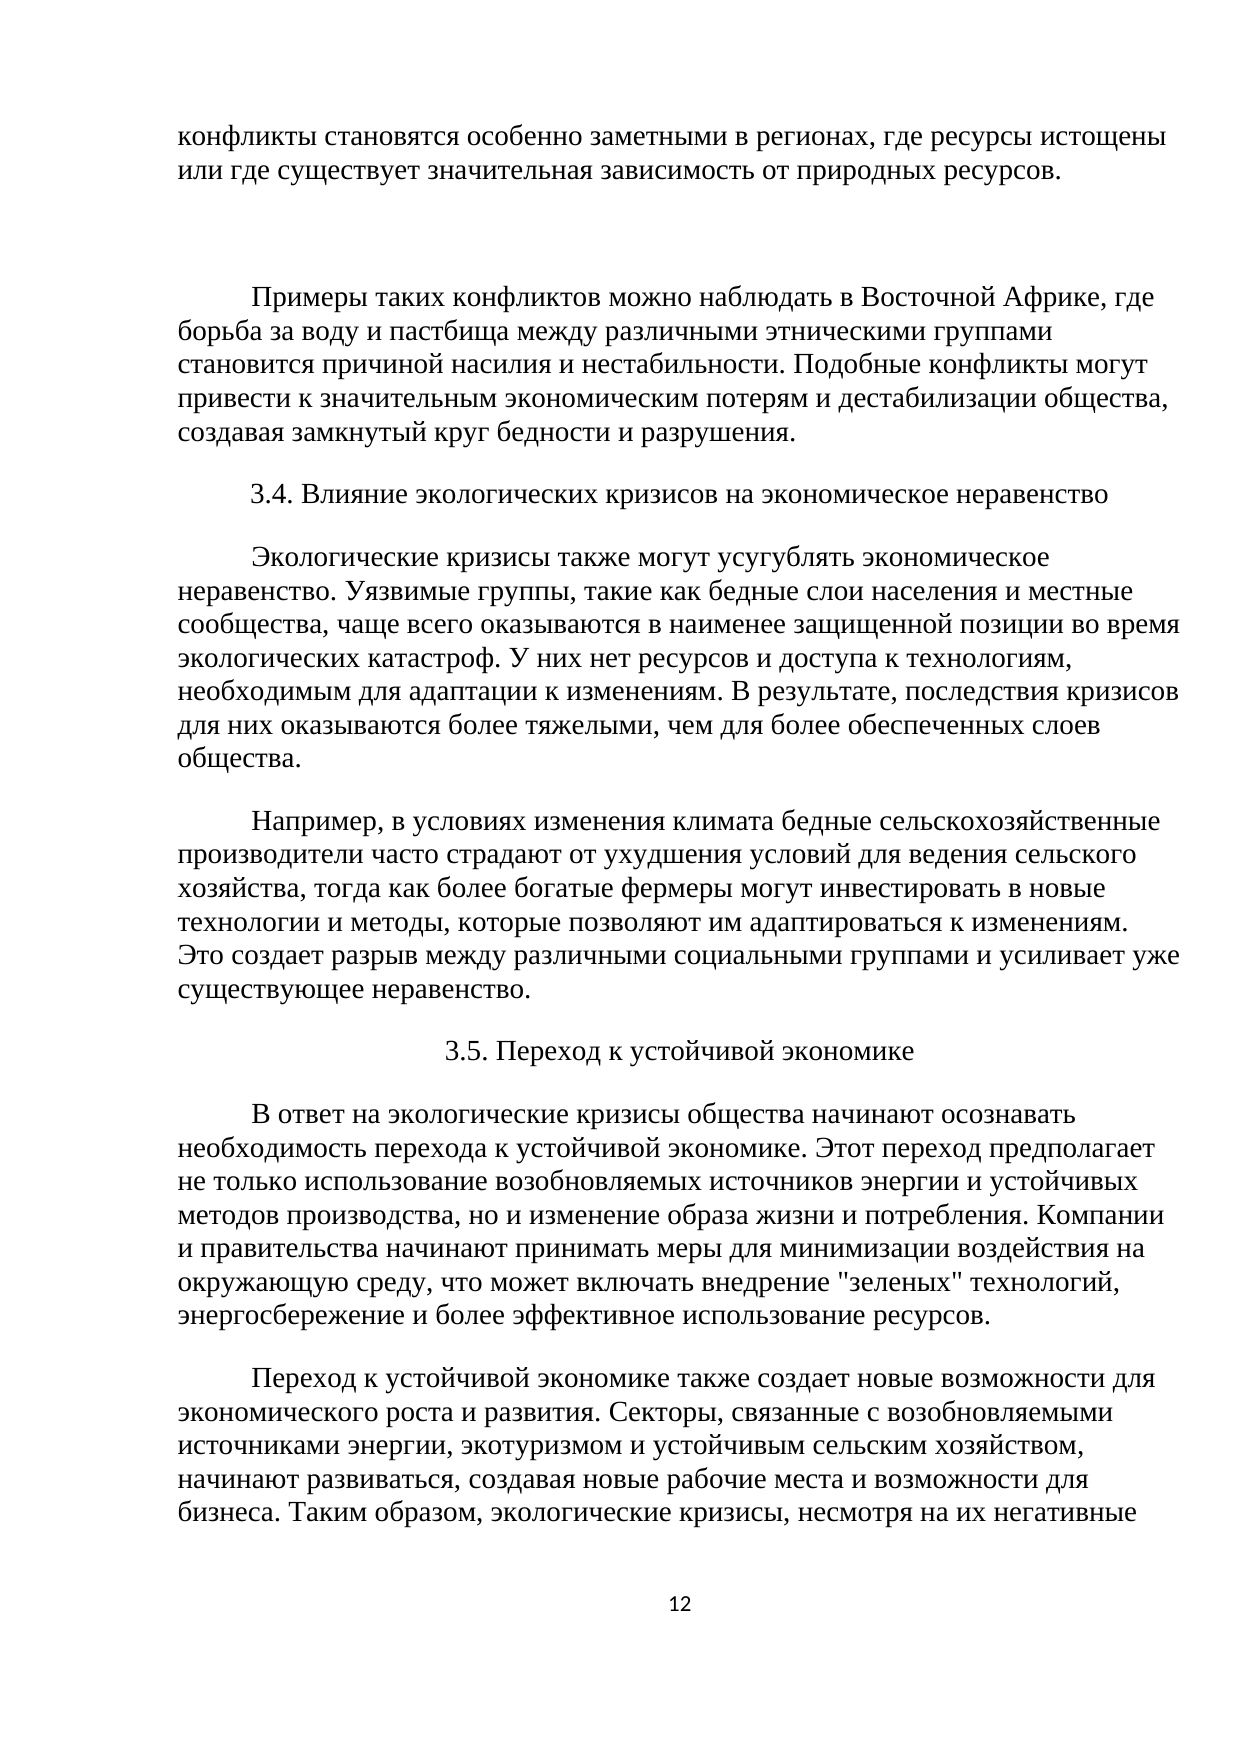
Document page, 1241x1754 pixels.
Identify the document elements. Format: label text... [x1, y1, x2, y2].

subtitle 3.5. Переход к устойчивой экономике [177, 1033, 1182, 1067]
subtitle Например, в условиях изменения климата бедные сельскохозяйственные производители часто страдают от ухудшения условий для ведения сельского хозяйства, тогда как более богатые фермеры могут инвестировать в новые технологии и методы, которые позволяют им адаптироваться к изменениям. Это создает разрыв между различными социальными группами и усиливает уже существующее неравенство. [177, 803, 1182, 1004]
subtitle Экологические кризисы также могут усугублять экономическое неравенство. Уязвимые группы, такие как бедные слои населения и местные сообщества, чаще всего оказываются в наименее защищенной позиции во время экологических катастроф. У них нет ресурсов и доступа к технологиям, необходимым для адаптации к изменениям. В результате, последствия кризисов для них оказываются более тяжелыми, чем для более обеспеченных слоев общества. [177, 539, 1182, 774]
subtitle конфликты становятся особенно заметными в регионах, где ресурсы истощены или где существует значительная зависимость от природных ресурсов. [177, 118, 1182, 186]
subtitle Переход к устойчивой экономике также создает новые возможности для экономического роста и развития. Секторы, связанные с возобновляемыми источниками энергии, экотуризмом и устойчивым сельским хозяйством, начинают развиваться, создавая новые рабочие места и возможности для бизнеса. Таким образом, экологические кризисы, несмотря на их негативные [177, 1360, 1182, 1528]
subtitle Примеры таких конфликтов можно наблюдать в Восточной Африке, где борьба за воду и пастбища между различными этническими группами становится причиной насилия и нестабильности. Подобные конфликты могут привести к значительным экономическим потерям и дестабилизации общества, создавая замкнутый круг бедности и разрушения. [177, 279, 1182, 447]
subtitle В ответ на экологические кризисы общества начинают осознавать необходимость перехода к устойчивой экономике. Этот переход предполагает не только использование возобновляемых источников энергии и устойчивых методов производства, но и изменение образа жизни и потребления. Компании и правительства начинают принимать меры для минимизации воздействия на окружающую среду, что может включать внедрение "зеленых" технологий, энергосбережение и более эффективное использование ресурсов. [177, 1096, 1182, 1331]
subtitle 3.4. Влияние экологических кризисов на экономическое неравенство [177, 476, 1182, 510]
